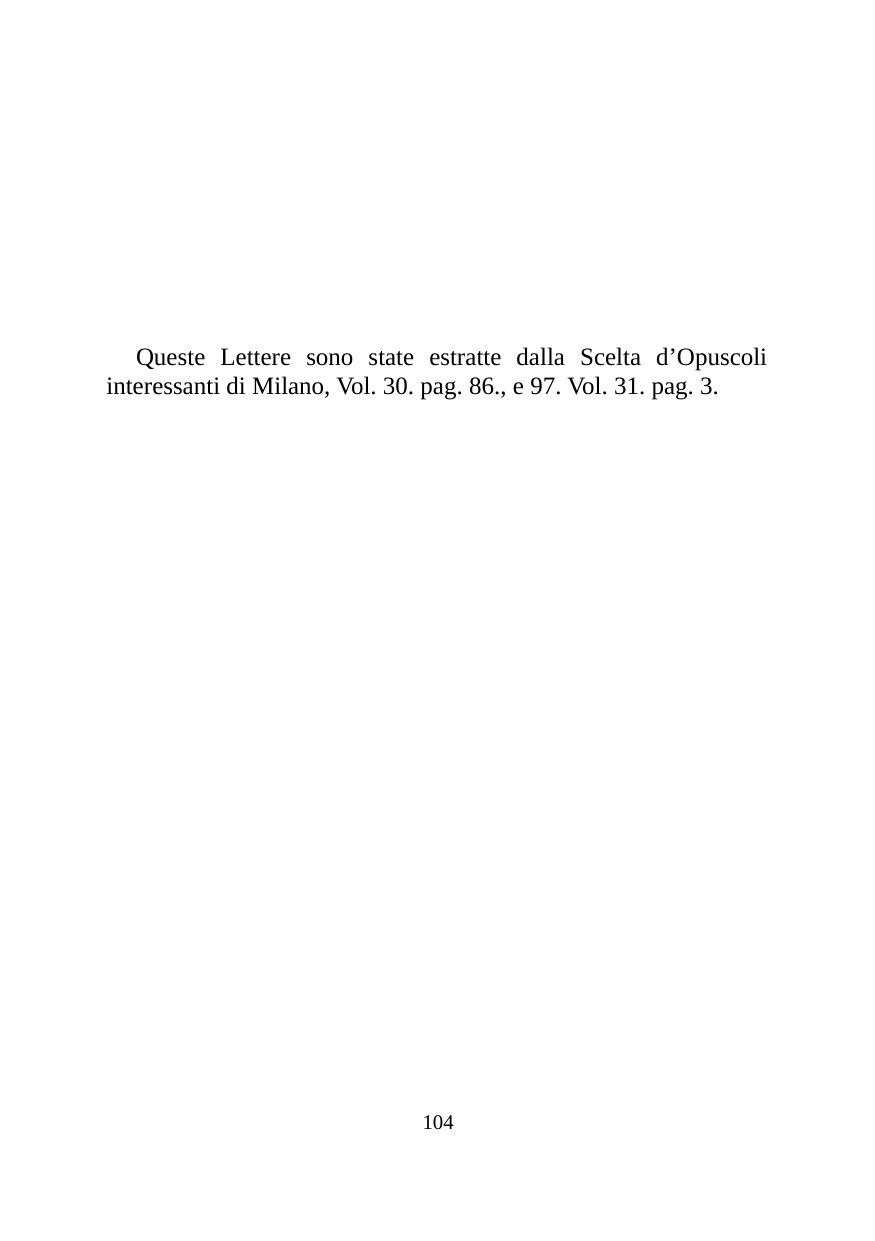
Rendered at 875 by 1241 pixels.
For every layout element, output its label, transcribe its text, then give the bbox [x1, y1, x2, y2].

text Queste Lettere sono state estratte dalla Scelta d’Opuscoli interessanti di Milano, Vol. 30. pag. 86., e 97. Vol. 31. pag. 3. [106, 342, 768, 400]
